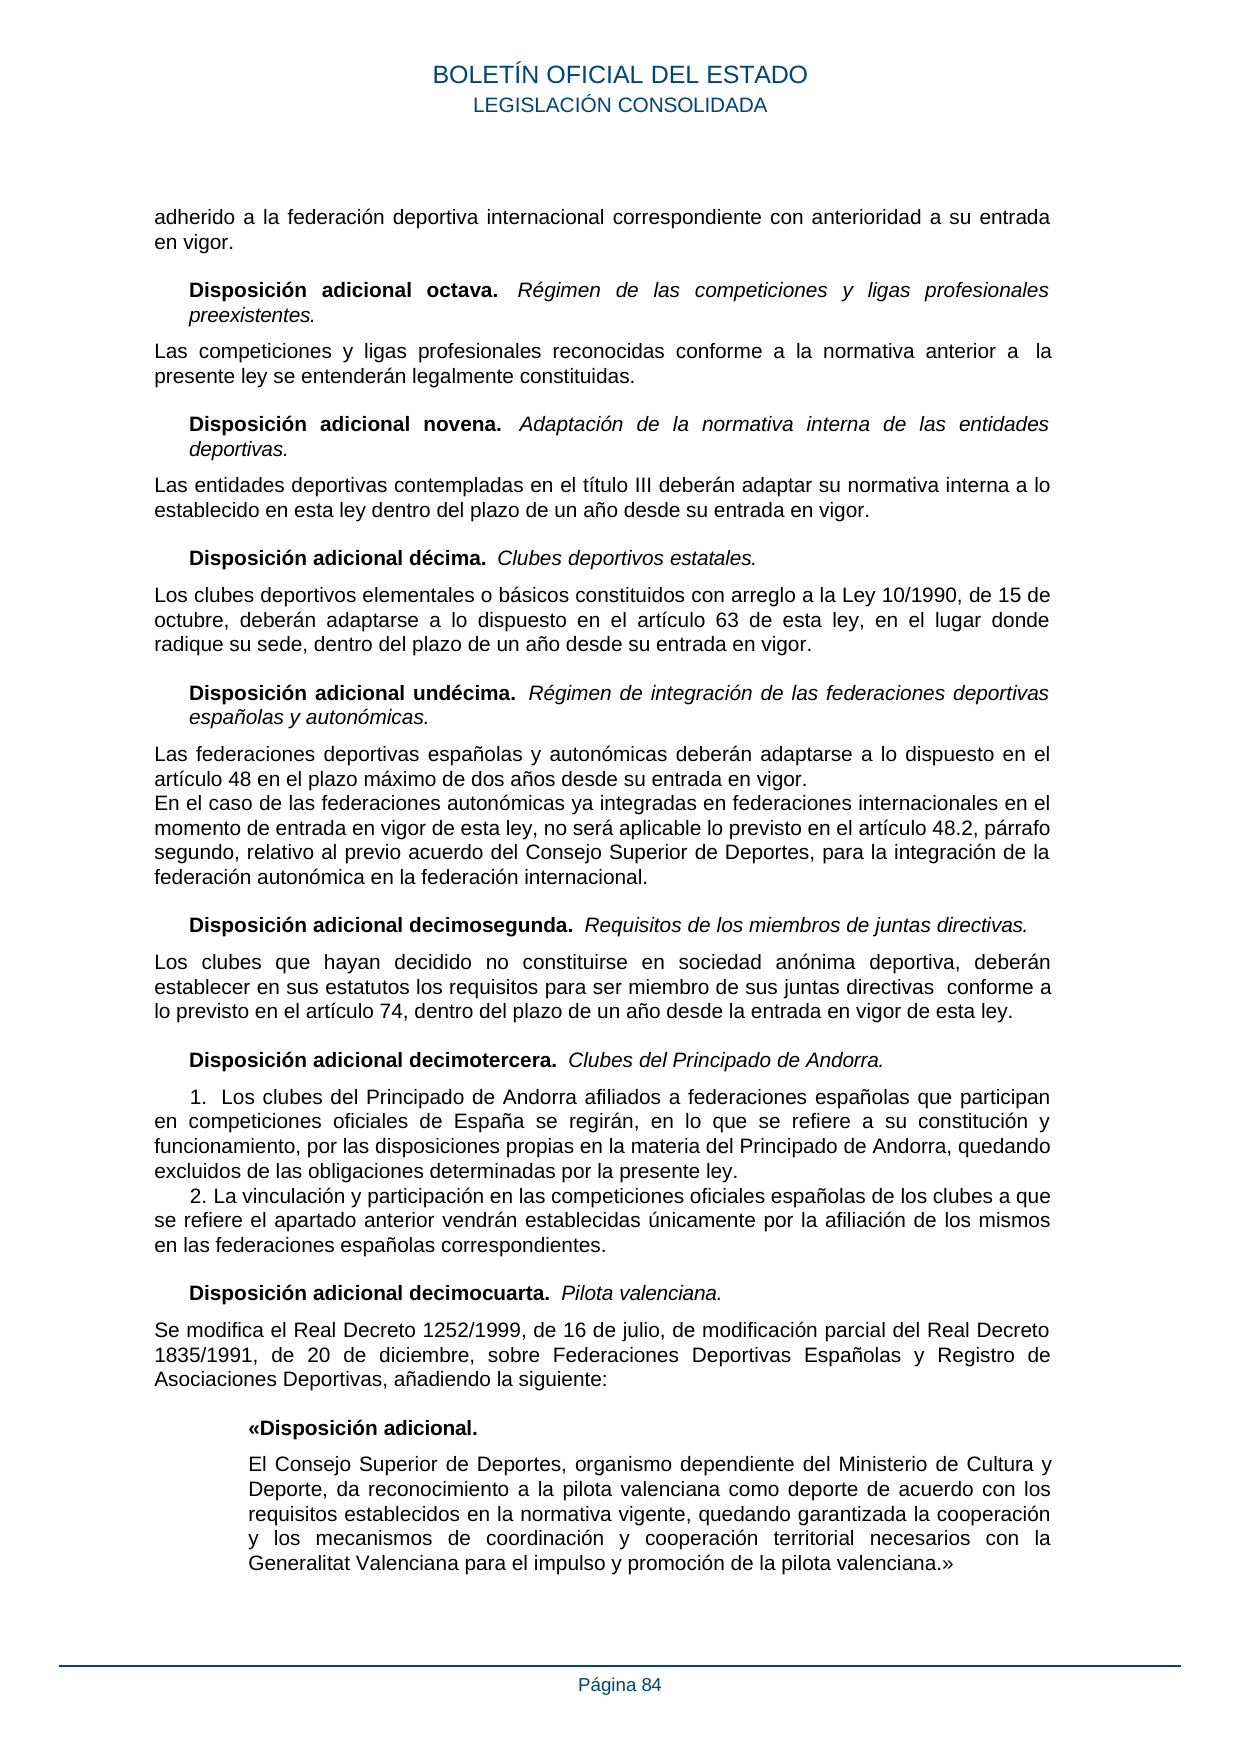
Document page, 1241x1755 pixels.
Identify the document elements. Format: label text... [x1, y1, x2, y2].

text Las competiciones y ligas profesionales reconocidas conforme a la normativa anterior a la presente ley se entenderán legalmente constituidas. [154, 339, 1052, 388]
text Disposición adicional octava. Régimen de las competiciones y ligas profesionales preexistentes. [189, 278, 1052, 327]
text Disposición adicional decimocuarta. Pilota valenciana. [189, 1281, 1168, 1305]
subtitle «Disposición adicional. [248, 1415, 1168, 1439]
text Disposición adicional novena. Adaptación de la normativa interna de las entidades deportivas. [189, 412, 1052, 461]
text Disposición adicional decimosegunda. Requisitos de los miembros de juntas directivas. [189, 913, 1168, 937]
text adherido a la federación deportiva internacional correspondiente con anterioridad a su entrada en vigor. [154, 205, 1052, 254]
text Los clubes que hayan decidido no constituirse en sociedad anónima deportiva, deberán establecer en sus estatutos los requisitos para ser miembro de sus juntas directivas conforme a lo previsto en el artículo 74, dentro del plazo de un año desde la entrada en vigor de esta ley. [154, 950, 1052, 1023]
text Las federaciones deportivas españolas y autonómicas deberán adaptarse a lo dispuesto en el artículo 48 en el plazo máximo de dos años desde su entrada en vigor. [154, 742, 1052, 790]
text El Consejo Superior de Deportes, organismo dependiente del Ministerio de Cultura y Deporte, da reconocimiento a la pilota valenciana como deporte de acuerdo con los requisitos establecidos en la normativa vigente, quedando garantizada la cooperación y los mecanismos de coordinación y cooperación territorial necesarios con la Generalitat Valenciana para el impulso y promoción de la pilota valenciana.» [248, 1452, 1052, 1574]
text Las entidades deportivas contempladas en el título III deberán adaptar su normativa interna a lo establecido en esta ley dentro del plazo de un año desde su entrada en vigor. [154, 473, 1052, 522]
list La vinculación y participación en las competiciones oficiales españolas de los clubes a que se refiere el apartado anterior vendrán establecidas únicamente por la afiliación de los mismos en las federaciones españolas correspondientes. [154, 1183, 1052, 1257]
list Los clubes del Principado de Andorra afiliados a federaciones españolas que participan en competiciones oficiales de España se regirán, en lo que se refiere a su constitución y funcionamiento, por las disposiciones propias en la materia del Principado de Andorra, quedando excluidos de las obligaciones determinadas por la presente ley. [154, 1085, 1052, 1182]
text Disposición adicional decimotercera. Clubes del Principado de Andorra. [189, 1048, 1168, 1072]
text Disposición adicional décima. Clubes deportivos estatales. [189, 546, 1168, 570]
text Los clubes deportivos elementales o básicos constituidos con arreglo a la Ley 10/1990, de 15 de octubre, deberán adaptarse a lo dispuesto en el artículo 63 de esta ley, en el lugar donde radique su sede, dentro del plazo de un año desde su entrada en vigor. [154, 583, 1052, 656]
text Se modifica el Real Decreto 1252/1999, de 16 de julio, de modificación parcial del Real Decreto 1835/1991, de 20 de diciembre, sobre Federaciones Deportivas Españolas y Registro de Asociaciones Deportivas, añadiendo la siguiente: [154, 1318, 1052, 1391]
text En el caso de las federaciones autonómicas ya integradas en federaciones internacionales en el momento de entrada en vigor de esta ley, no será aplicable lo previsto en el artículo 48.2, párrafo segundo, relativo al previo acuerdo del Consejo Superior de Deportes, para la integración de la federación autonómica en la federación internacional. [154, 791, 1052, 889]
text Disposición adicional undécima. Régimen de integración de las federaciones deportivas españolas y autonómicas. [189, 681, 1052, 729]
